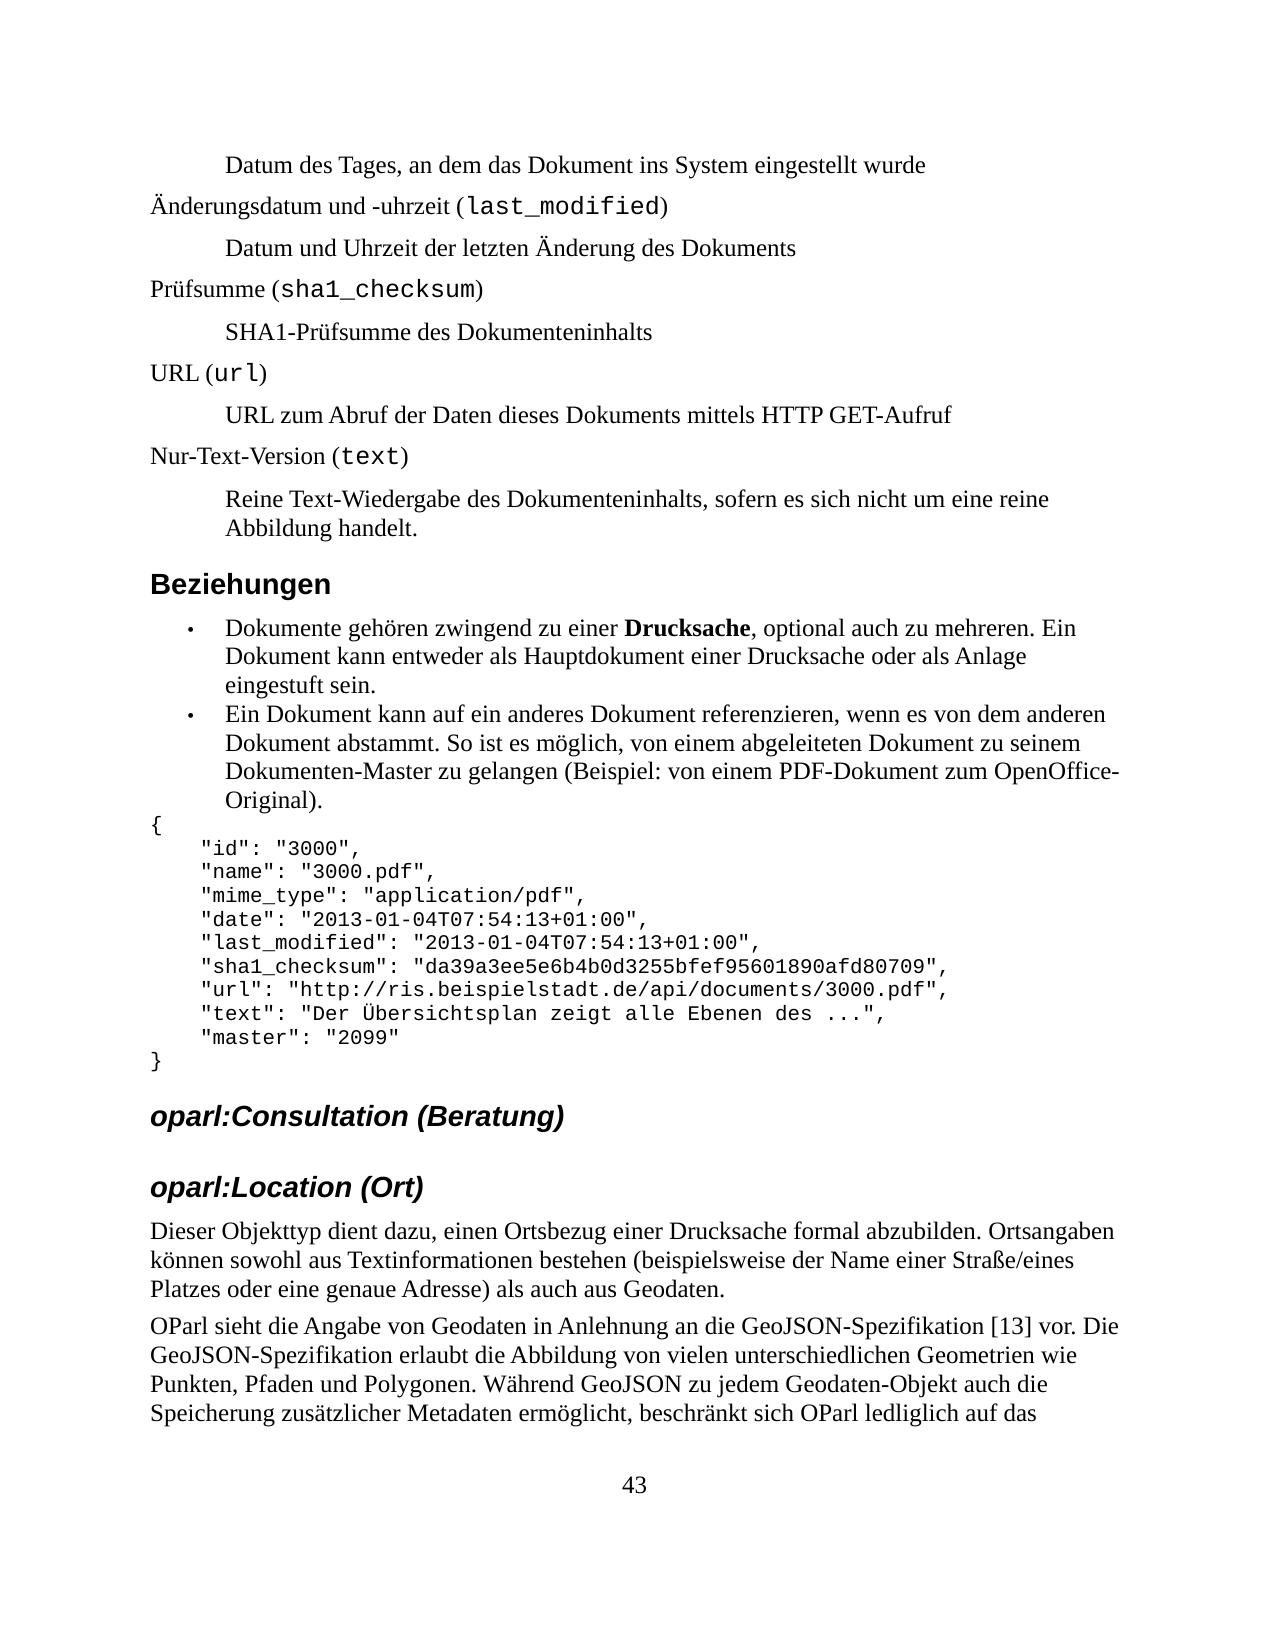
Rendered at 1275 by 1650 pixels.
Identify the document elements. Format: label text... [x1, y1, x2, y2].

list Ein Dokument kann auf ein anderes Dokument referenzieren, wenn es von dem anderen Dokument abstammt. So ist es möglich, von einem abgeleiteten Dokument zu seinem Dokumenten-Master zu gelangen (Beispiel: von einem PDF-Dokument zum OpenOffice-Original). [187, 699, 1125, 814]
text "url": "http://ris.beispielstadt.de/api/documents/3000.pdf", [150, 979, 1125, 1003]
text URL zum Abruf der Daten dieses Dokuments mittels HTTP GET-Aufruf [225, 401, 1125, 429]
text SHA1-Prüfsumme des Dokumenteninhalts [225, 317, 1125, 346]
text "sha1_checksum": "da39a3ee5e6b4b0d3255bfef95601890afd80709", [150, 956, 1125, 979]
subtitle Beziehungen [150, 567, 1125, 600]
text { [150, 814, 1125, 838]
text "date": "2013-01-04T07:54:13+01:00", [150, 908, 1125, 932]
subtitle oparl:Location (Ort) [150, 1170, 1125, 1204]
subtitle oparl:Consultation (Beratung) [150, 1099, 1125, 1133]
text } [150, 1050, 1125, 1074]
text "id": "3000", [150, 838, 1125, 861]
text "master": "2099" [150, 1027, 1125, 1050]
text Prüfsumme (sha1_checksum) [150, 274, 1125, 305]
text Nur-Text-Version (text) [150, 441, 1125, 472]
text Datum des Tages, an dem das Dokument ins System eingestellt wurde [225, 150, 1125, 179]
text "text": "Der Übersichtsplan zeigt alle Ebenen des ...", [150, 1003, 1125, 1027]
text URL (url) [150, 358, 1125, 389]
text Dieser Objekttyp dient dazu, einen Ortsbezug einer Drucksache formal abzubilden. Ortsangaben können sowohl aus Textinformationen bestehen (beispielsweise der Name einer Straße/eines Platzes oder eine genaue Adresse) als auch aus Geodaten. [150, 1216, 1125, 1302]
text Änderungsdatum und -uhrzeit (last_modified) [150, 191, 1125, 222]
text Reine Text-Wiedergabe des Dokumenteninhalts, sofern es sich nicht um eine reine Abbildung handelt. [225, 484, 1125, 542]
text "last_modified": "2013-01-04T07:54:13+01:00", [150, 932, 1125, 956]
text "mime_type": "application/pdf", [150, 885, 1125, 908]
text "name": "3000.pdf", [150, 861, 1125, 885]
list Dokumente gehören zwingend zu einer Drucksache, optional auch zu mehreren. Ein Dokument kann entweder als Hauptdokument einer Drucksache oder als Anlage eingestuft sein. [187, 613, 1125, 699]
text OParl sieht die Angabe von Geodaten in Anlehnung an die GeoJSON-Spezifikation [13] vor. Die GeoJSON-Spezifikation erlaubt die Abbildung von vielen unterschiedlichen Geometrien wie Punkten, Pfaden und Polygonen. Während GeoJSON zu jedem Geodaten-Objekt auch die Speicherung zusätzlicher Metadaten ermöglicht, beschränkt sich OParl ledliglich auf das [150, 1311, 1125, 1426]
text Datum und Uhrzeit der letzten Änderung des Dokuments [225, 233, 1125, 262]
